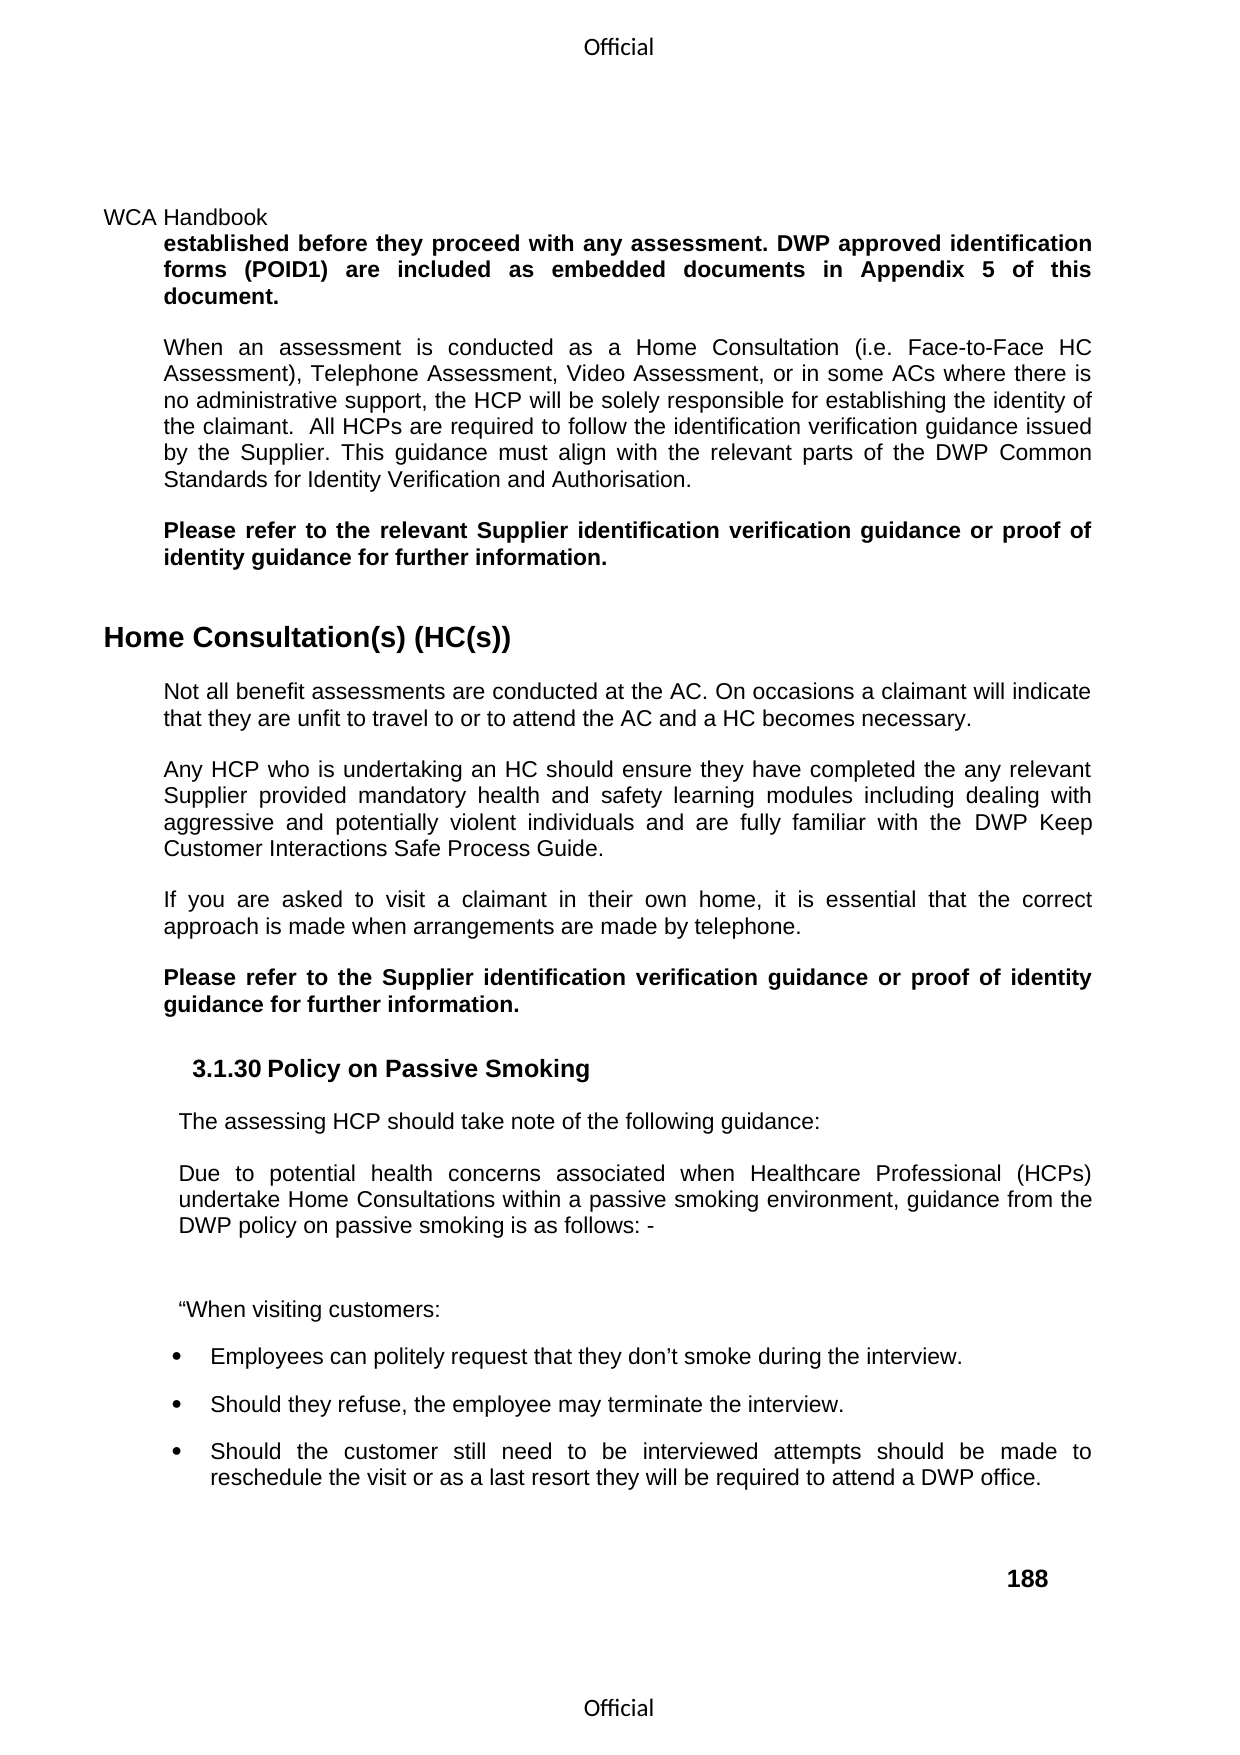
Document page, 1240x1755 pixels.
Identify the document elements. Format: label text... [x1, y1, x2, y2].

list Employees can politely request that they don’t smoke during the interview. [173, 1343, 1093, 1370]
text The assessing HCP should take note of the following guidance: [178, 1108, 1093, 1134]
text Please refer to the Supplier identification verification guidance or proof of identity guidance for further information. [163, 964, 1093, 1017]
list Should the customer still need to be interviewed attempts should be made to reschedule the visit or as a last resort they will be required to attend a DWP office. [173, 1438, 1093, 1490]
list Should they refuse, the employee may terminate the interview. [173, 1391, 1093, 1417]
subtitle Home Consultation(s) (HC(s)) [103, 620, 1093, 653]
text If you are asked to visit a claimant in their own home, it is essential that the correct approach is made when arrangements are made by telephone. [163, 886, 1093, 939]
text Any HCP who is undertaking an HC should ensure they have completed the any relevant Supplier provided mandatory health and safety learning modules including dealing with aggressive and potentially violent individuals and are fully familiar with the DWP Keep Customer Interactions Safe Process Guide. [163, 756, 1093, 861]
text established before they proceed with any assessment. DWP approved identification forms (POID1) are included as embedded documents in Appendix 5 of this document. [163, 230, 1093, 309]
text Please refer to the relevant Supplier identification verification guidance or proof of identity guidance for further information. [163, 517, 1093, 570]
subtitle Policy on Passive Smoking [192, 1054, 1211, 1083]
text Due to potential health concerns associated when Healthcare Professional (HCPs) undertake Home Consultations within a passive smoking environment, guidance from the DWP policy on passive smoking is as follows: - [178, 1159, 1093, 1238]
text “When visiting customers: [103, 1296, 1093, 1322]
text When an assessment is conducted as a Home Consultation (i.e. Face-to-Face HC Assessment), Telephone Assessment, Video Assessment, or in some ACs where there is no administrative support, the HCP will be solely responsible for establishing the identity of the claimant. All HCPs are required to follow the identification verification guidance issued by the Supplier. This guidance must align with the relevant parts of the DWP Common Standards for Identity Verification and Authorisation. [163, 334, 1093, 492]
text Not all benefit assessments are conducted at the AC. On occasions a claimant will indicate that they are unfit to travel to or to attend the AC and a HC becomes necessary. [163, 678, 1093, 731]
